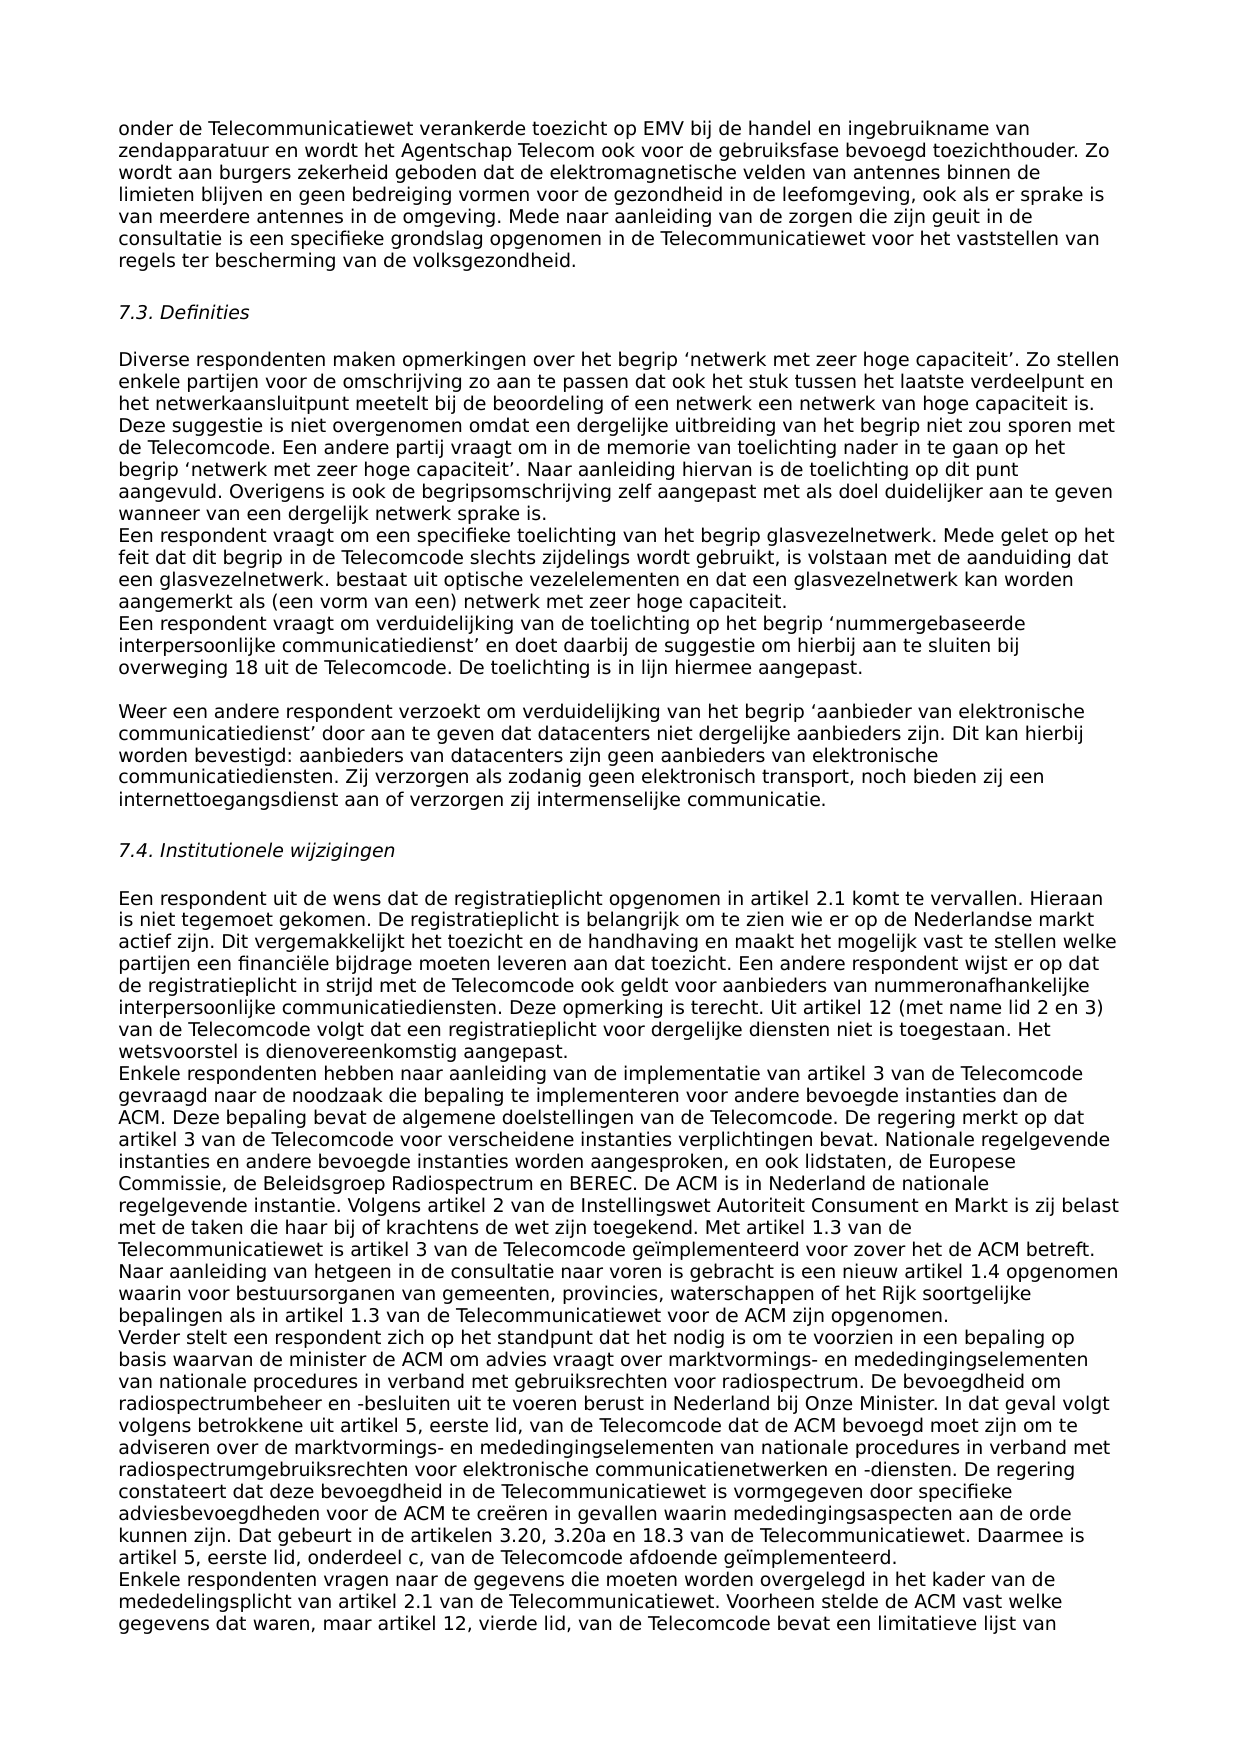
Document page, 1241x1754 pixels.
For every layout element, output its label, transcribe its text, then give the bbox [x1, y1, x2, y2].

text Een respondent vraagt om verduidelijking van de toelichting op het begrip ‘nummergebaseerde interpersoonlijke communicatiedienst’ en doet daarbij de suggestie om hierbij aan te sluiten bij overweging 18 uit de Telecomcode. De toelichting is in lijn hiermee aangepast. [118, 613, 1122, 679]
text Enkele respondenten vragen naar de gegevens die moeten worden overgelegd in het kader van de mededelingsplicht van artikel 2.1 van de Telecommunicatiewet. Voorheen stelde de ACM vast welke gegevens dat waren, maar artikel 12, vierde lid, van de Telecomcode bevat een limitatieve lijst van [118, 1569, 1122, 1635]
text Weer een andere respondent verzoekt om verduidelijking van het begrip ‘aanbieder van elektronische communicatiedienst’ door aan te geven dat datacenters niet dergelijke aanbieders zijn. Dit kan hierbij worden bevestigd: aanbieders van datacenters zijn geen aanbieders van elektronische communicatiediensten. Zij verzorgen als zodanig geen elektronisch transport, noch bieden zij een internettoegangsdienst aan of verzorgen zij intermenselijke communicatie. [118, 701, 1122, 810]
subtitle 7.3. Definities [118, 302, 1122, 324]
text Een respondent vraagt om een specifieke toelichting van het begrip glasvezelnetwerk. Mede gelet op het feit dat dit begrip in de Telecomcode slechts zijdelings wordt gebruikt, is volstaan met de aanduiding dat een glasvezelnetwerk. bestaat uit optische vezelelementen en dat een glasvezelnetwerk kan worden aangemerkt als (een vorm van een) netwerk met zeer hoge capaciteit. [118, 525, 1122, 613]
text Een respondent uit de wens dat de registratieplicht opgenomen in artikel 2.1 komt te vervallen. Hieraan is niet tegemoet gekomen. De registratieplicht is belangrijk om te zien wie er op de Nederlandse markt actief zijn. Dit vergemakkelijkt het toezicht en de handhaving en maakt het mogelijk vast te stellen welke partijen een financiële bijdrage moeten leveren aan dat toezicht. Een andere respondent wijst er op dat de registratieplicht in strijd met de Telecomcode ook geldt voor aanbieders van nummeronafhankelijke interpersoonlijke communicatiediensten. Deze opmerking is terecht. Uit artikel 12 (met name lid 2 en 3) van de Telecomcode volgt dat een registratieplicht voor dergelijke diensten niet is toegestaan. Het wetsvoorstel is dienovereenkomstig aangepast. [118, 887, 1122, 1063]
text onder de Telecommunicatiewet verankerde toezicht op EMV bij de handel en ingebruikname van zendapparatuur en wordt het Agentschap Telecom ook voor de gebruiksfase bevoegd toezichthouder. Zo wordt aan burgers zekerheid geboden dat de elektromagnetische velden van antennes binnen de limieten blijven en geen bedreiging vormen voor de gezondheid in de leefomgeving, ook als er sprake is van meerdere antennes in de omgeving. Mede naar aanleiding van de zorgen die zijn geuit in de consultatie is een specifieke grondslag opgenomen in de Telecommunicatiewet voor het vaststellen van regels ter bescherming van de volksgezondheid. [118, 118, 1122, 272]
subtitle 7.4. Institutionele wijzigingen [118, 840, 1122, 862]
text Verder stelt een respondent zich op het standpunt dat het nodig is om te voorzien in een bepaling op basis waarvan de minister de ACM om advies vraagt over marktvormings- en mededingingselementen van nationale procedures in verband met gebruiksrechten voor radiospectrum. De bevoegdheid om radiospectrumbeheer en -besluiten uit te voeren berust in Nederland bij Onze Minister. In dat geval volgt volgens betrokkene uit artikel 5, eerste lid, van de Telecomcode dat de ACM bevoegd moet zijn om te adviseren over de marktvormings- en mededingingselementen van nationale procedures in verband met radiospectrumgebruiksrechten voor elektronische communicatienetwerken en -diensten. De regering constateert dat deze bevoegdheid in de Telecommunicatiewet is vormgegeven door specifieke adviesbevoegdheden voor de ACM te creëren in gevallen waarin mededingingsaspecten aan de orde kunnen zijn. Dat gebeurt in de artikelen 3.20, 3.20a en 18.3 van de Telecommunicatiewet. Daarmee is artikel 5, eerste lid, onderdeel c, van de Telecomcode afdoende geïmplementeerd. [118, 1327, 1122, 1569]
text Enkele respondenten hebben naar aanleiding van de implementatie van artikel 3 van de Telecomcode gevraagd naar de noodzaak die bepaling te implementeren voor andere bevoegde instanties dan de ACM. Deze bepaling bevat de algemene doelstellingen van de Telecomcode. De regering merkt op dat artikel 3 van de Telecomcode voor verscheidene instanties verplichtingen bevat. Nationale regelgevende instanties en andere bevoegde instanties worden aangesproken, en ook lidstaten, de Europese Commissie, de Beleidsgroep Radiospectrum en BEREC. De ACM is in Nederland de nationale regelgevende instantie. Volgens artikel 2 van de Instellingswet Autoriteit Consument en Markt is zij belast met de taken die haar bij of krachtens de wet zijn toegekend. Met artikel 1.3 van de Telecommunicatiewet is artikel 3 van de Telecomcode geïmplementeerd voor zover het de ACM betreft. Naar aanleiding van hetgeen in de consultatie naar voren is gebracht is een nieuw artikel 1.4 opgenomen waarin voor bestuursorganen van gemeenten, provincies, waterschappen of het Rijk soortgelijke bepalingen als in artikel 1.3 van de Telecommunicatiewet voor de ACM zijn opgenomen. [118, 1063, 1122, 1327]
text Diverse respondenten maken opmerkingen over het begrip ‘netwerk met zeer hoge capaciteit’. Zo stellen enkele partijen voor de omschrijving zo aan te passen dat ook het stuk tussen het laatste verdeelpunt en het netwerkaansluitpunt meetelt bij de beoordeling of een netwerk een netwerk van hoge capaciteit is. Deze suggestie is niet overgenomen omdat een dergelijke uitbreiding van het begrip niet zou sporen met de Telecomcode. Een andere partij vraagt om in de memorie van toelichting nader in te gaan op het begrip ‘netwerk met zeer hoge capaciteit’. Naar aanleiding hiervan is de toelichting op dit punt aangevuld. Overigens is ook de begripsomschrijving zelf aangepast met als doel duidelijker aan te geven wanneer van een dergelijk netwerk sprake is. [118, 349, 1122, 525]
